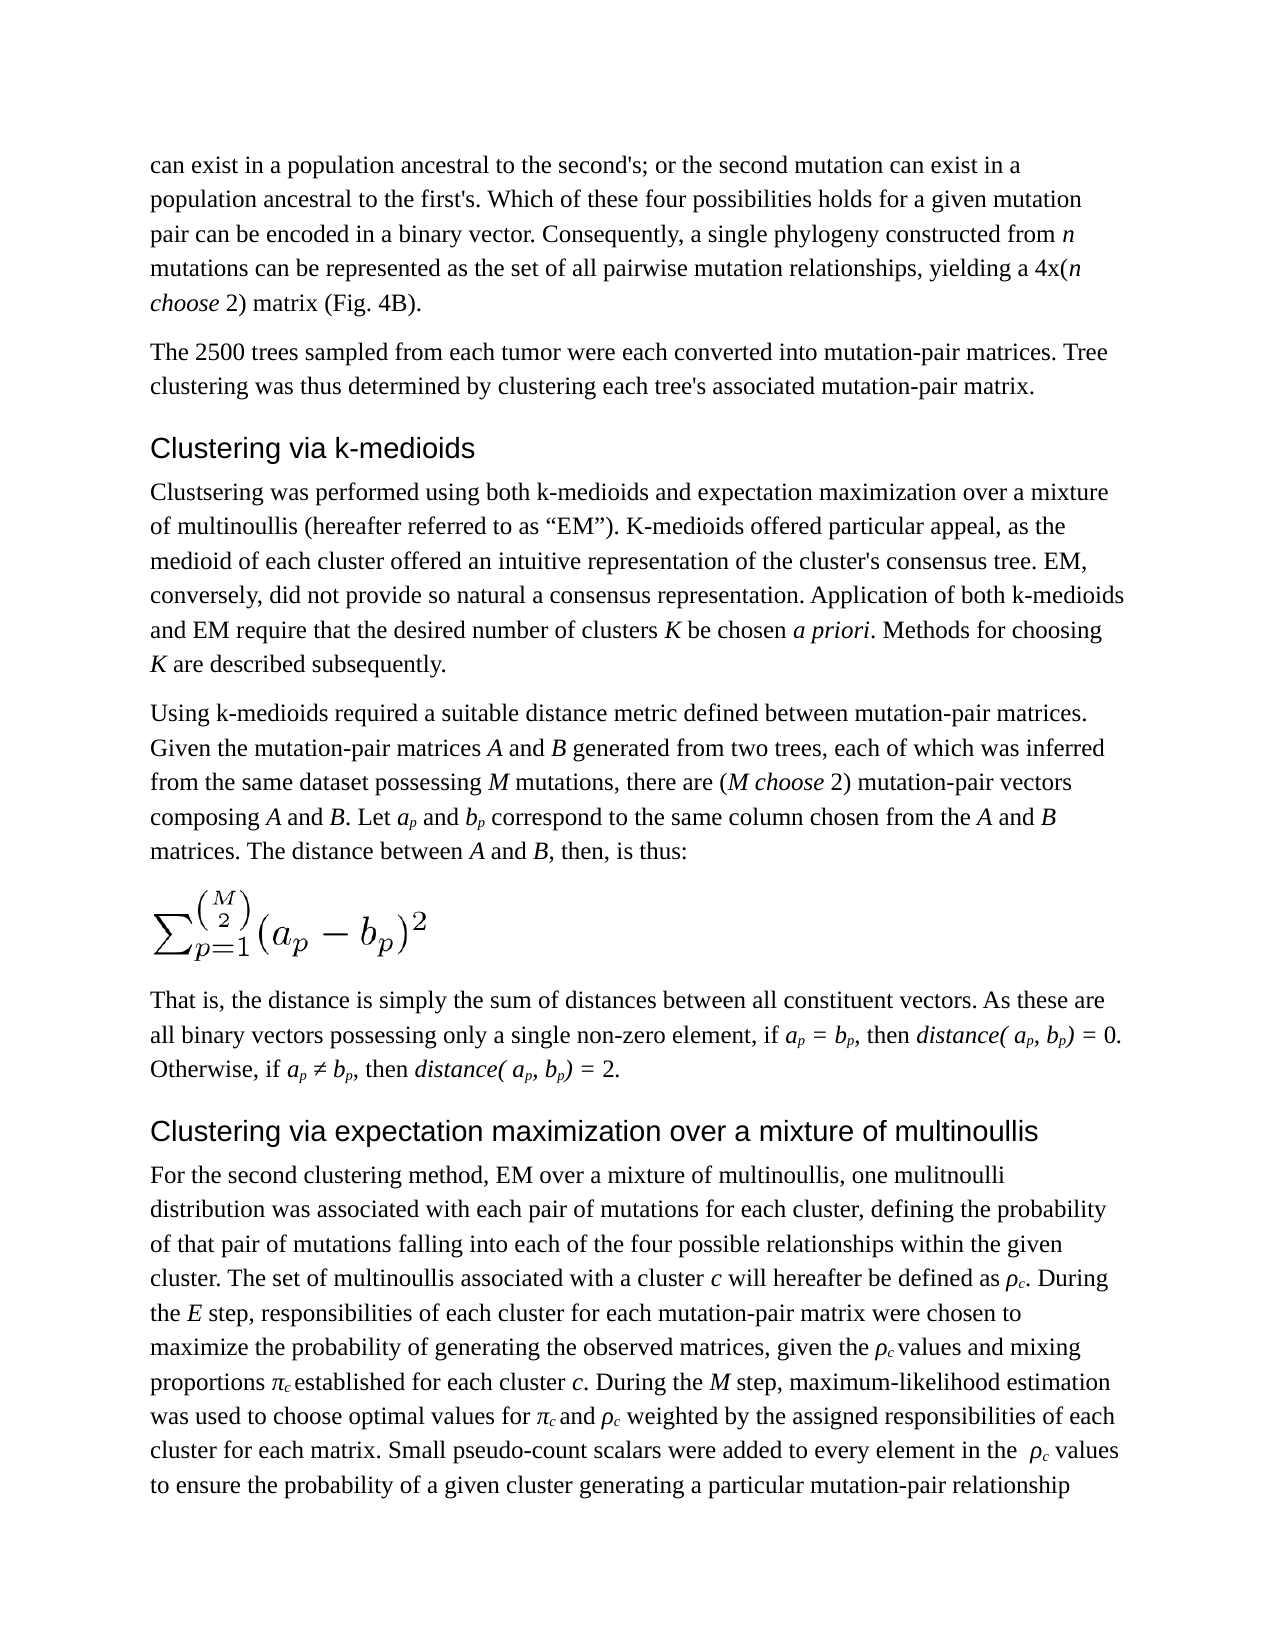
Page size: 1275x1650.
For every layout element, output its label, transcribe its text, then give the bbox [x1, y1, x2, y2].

picture [150, 885, 430, 965]
text Clustsering was performed using both k-medioids and expectation maximization over a mixture of multinoullis (hereafter referred to as “EM”). K-medioids offered particular appeal, as the medioid of each cluster offered an intuitive representation of the cluster's consensus tree. EM, conversely, did not provide so natural a consensus representation. Application of both k-medioids and EM require that the desired number of clusters K be chosen a priori. Methods for choosing K are described subsequently. [150, 477, 1125, 678]
text For the second clustering method, EM over a mixture of multinoullis, one mulitnoulli distribution was associated with each pair of mutations for each cluster, defining the probability of that pair of mutations falling into each of the four possible relationships within the given cluster. The set of multinoullis associated with a cluster c will hereafter be defined as ρc. During the E step, responsibilities of each cluster for each mutation-pair matrix were chosen to maximize the probability of generating the observed matrices, given the ρc values and mixing proportions πc established for each cluster c. During the M step, maximum-likelihood estimation was used to choose optimal values for πc and ρc weighted by the assigned responsibilities of each cluster for each matrix. Small pseudo-count scalars were added to every element in the ρc values to ensure the probability of a given cluster generating a particular mutation-pair relationship [150, 1160, 1125, 1499]
text Using k-medioids required a suitable distance metric defined between mutation-pair matrices. Given the mutation-pair matrices A and B generated from two trees, each of which was inferred from the same dataset possessing M mutations, there are (M choose 2) mutation-pair vectors composing A and B. Let ap and bp correspond to the same column chosen from the A and B matrices. The distance between A and B, then, is thus: [150, 698, 1125, 865]
text can exist in a population ancestral to the second's; or the second mutation can exist in a population ancestral to the first's. Which of these four possibilities holds for a given mutation pair can be encoded in a binary vector. Consequently, a single phylogeny constructed from n mutations can be represented as the set of all pairwise mutation relationships, yielding a 4x(n choose 2) matrix (Fig. 4B). [150, 150, 1125, 317]
text That is, the distance is simply the sum of distances between all constituent vectors. As these are all binary vectors possessing only a single non-zero element, if ap = bp, then distance( ap, bp) = 0. Otherwise, if ap ≠ bp, then distance( ap, bp) = 2. [150, 985, 1125, 1083]
text The 2500 trees sampled from each tumor were each converted into mutation-pair matrices. Tree clustering was thus determined by clustering each tree's associated mutation-pair matrix. [150, 337, 1125, 400]
subtitle Clustering via expectation maximization over a mixture of multinoullis [150, 1114, 1125, 1147]
subtitle Clustering via k-medioids [150, 431, 1125, 464]
